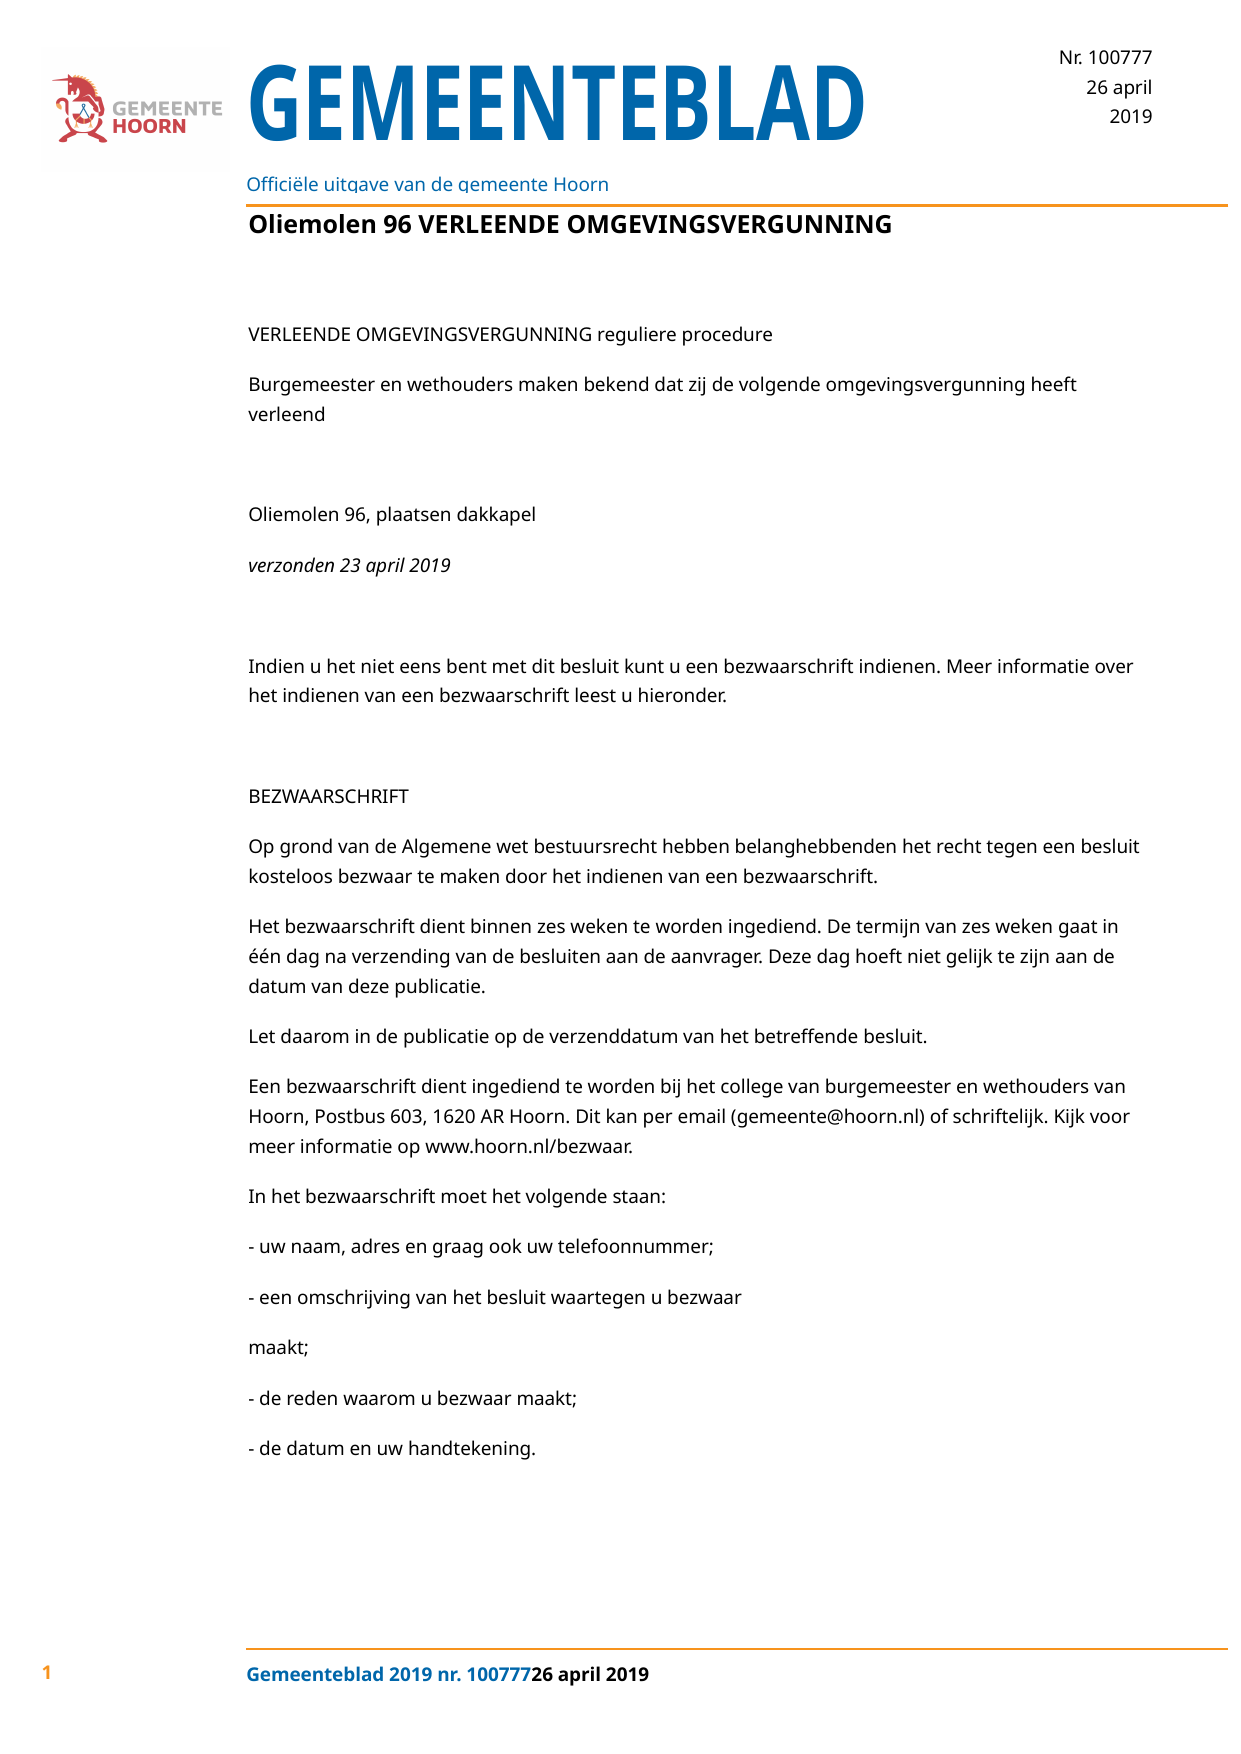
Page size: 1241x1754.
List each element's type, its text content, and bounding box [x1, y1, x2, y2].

text verzonden 23 april 2019 [248, 552, 1152, 578]
text VERLEENDE OMGEVINGSVERGUNNING reguliere procedure [248, 321, 1152, 346]
text Het bezwaarschrift dient binnen zes weken te worden ingediend. De termijn van zes weken gaat in één dag na verzending van de besluiten aan de aanvrager. Deze dag hoeft niet gelijk te zijn aan de datum van deze publicatie. [248, 914, 1152, 998]
text Indien u het niet eens bent met dit besluit kunt u een bezwaarschrift indienen. Meer informatie over het indienen van een bezwaarschrift leest u hieronder. [248, 653, 1152, 708]
text Oliemolen 96, plaatsen dakkapel [248, 502, 1152, 527]
text Oliemolen 96 VERLEENDE OMGEVINGSVERGUNNING [248, 207, 1152, 241]
text Burgemeester en wethouders maken bekend dat zij de volgende omgevingsvergunning heeft verleend [248, 371, 1152, 426]
text - de reden waarom u bezwaar maakt; [248, 1385, 1152, 1411]
text In het bezwaarschrift moet het volgende staan: [248, 1183, 1152, 1209]
text Een bezwaarschrift dient ingediend te worden bij het college van burgemeester en wethouders van Hoorn, Postbus 603, 1620 AR Hoorn. Dit kan per email (gemeente@hoorn.nl) of schriftelijk. Kijk voor meer informatie op www.hoorn.nl/bezwaar. [248, 1074, 1152, 1158]
text - uw naam, adres en graag ook uw telefoonnummer; [248, 1234, 1152, 1259]
text BEZWAARSCHRIFT [248, 783, 1152, 809]
text - de datum en uw handtekening. [248, 1435, 1152, 1461]
text Op grond van de Algemene wet bestuursrecht hebben belanghebbenden het recht tegen een besluit kosteloos bezwaar te maken door het indienen van een bezwaarschrift. [248, 834, 1152, 889]
text Let daarom in de publicatie op de verzenddatum van het betreffende besluit. [248, 1023, 1152, 1049]
text maakt; [248, 1334, 1152, 1360]
picture [41, 47, 231, 172]
text - een omschrijving van het besluit waartegen u bezwaar [248, 1284, 1152, 1310]
